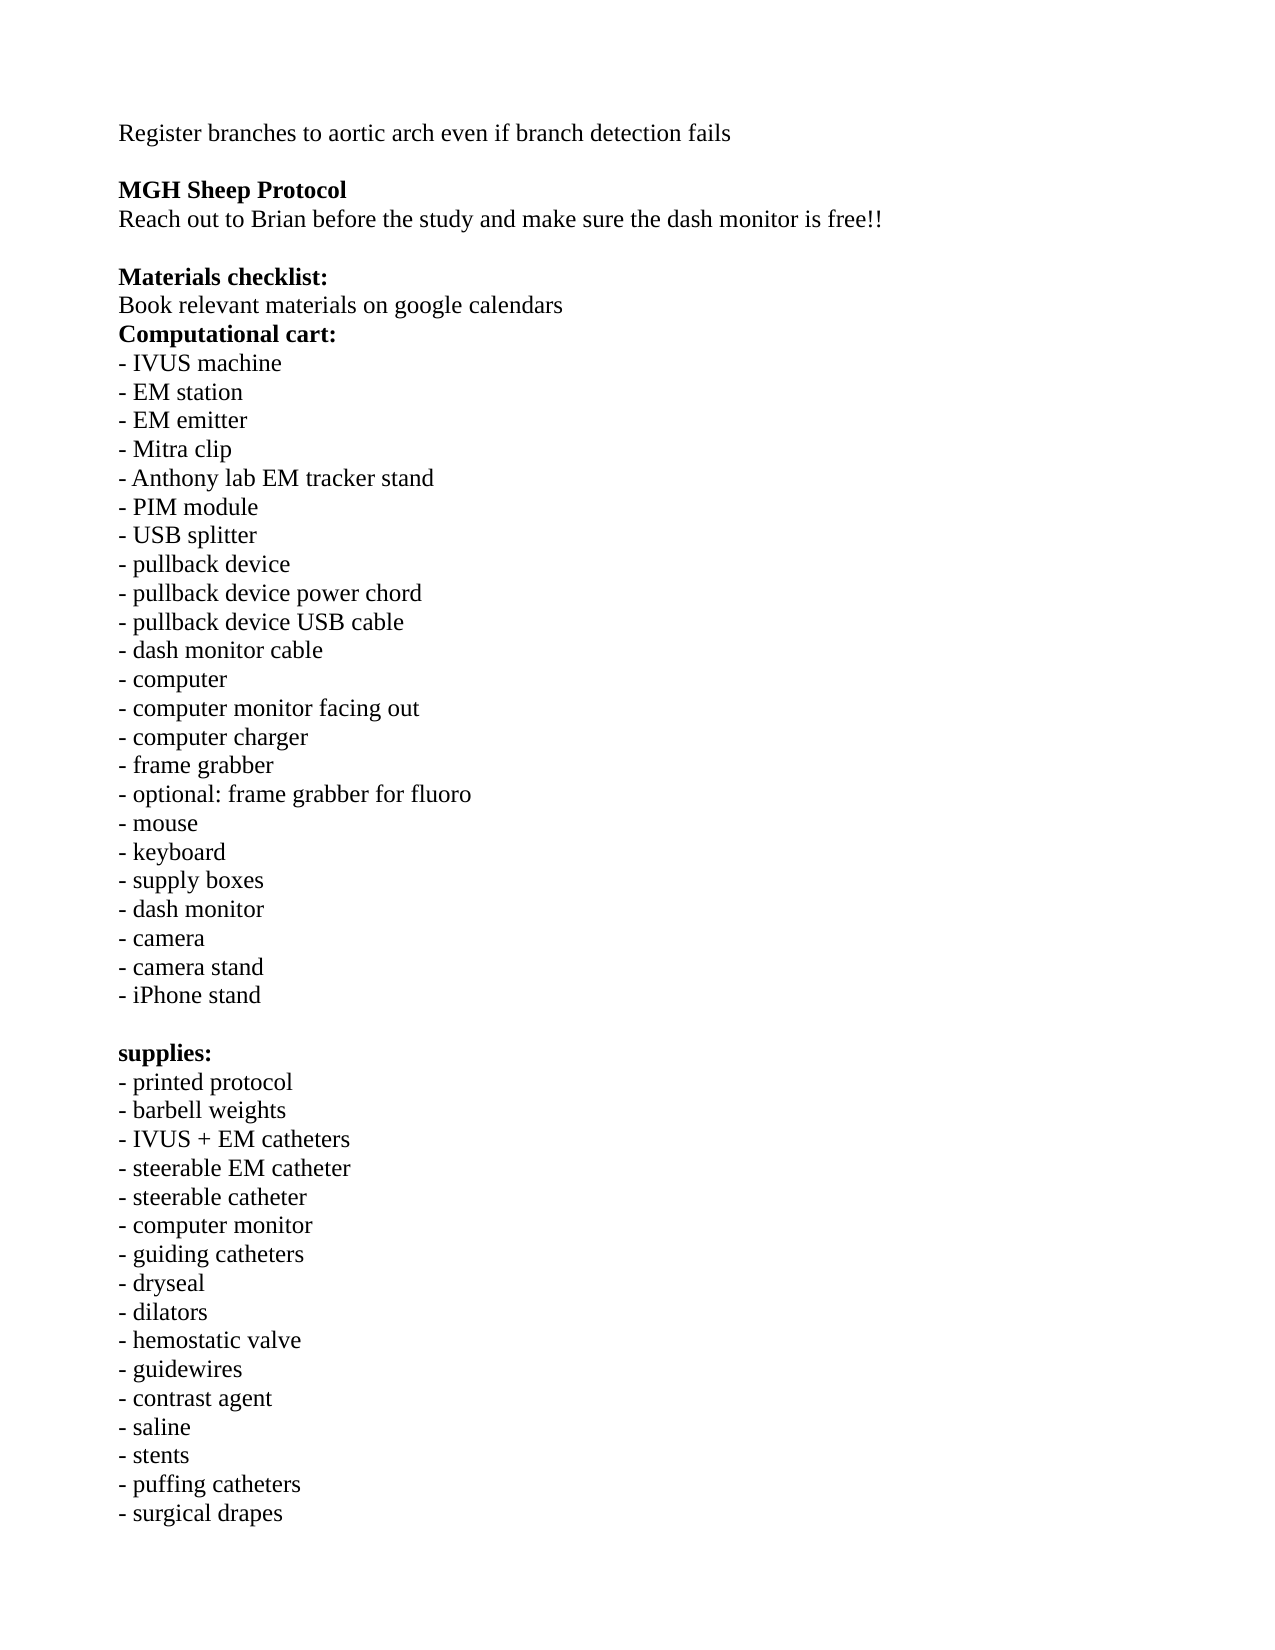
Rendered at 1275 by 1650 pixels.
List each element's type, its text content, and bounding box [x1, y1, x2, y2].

text - dryseal [118, 1268, 1157, 1297]
text - camera stand [118, 952, 1157, 981]
text Reach out to Brian before the study and make sure the dash monitor is free!! [118, 204, 1157, 233]
text - EM station [118, 377, 1157, 406]
text Materials checklist: [118, 262, 1157, 291]
text - computer charger [118, 722, 1157, 751]
text MGH Sheep Protocol [118, 176, 1157, 204]
text - optional: frame grabber for fluoro [118, 779, 1157, 808]
text - camera [118, 923, 1157, 952]
text Register branches to aortic arch even if branch detection fails [118, 118, 1157, 147]
text - IVUS machine [118, 348, 1157, 377]
text - Mitra clip [118, 434, 1157, 463]
text - supply boxes [118, 866, 1157, 894]
text Book relevant materials on google calendars [118, 291, 1157, 319]
text - EM emitter [118, 406, 1157, 434]
text - dash monitor cable [118, 636, 1157, 664]
text - mouse [118, 808, 1157, 837]
text - USB splitter [118, 521, 1157, 549]
text - stents [118, 1441, 1157, 1469]
text - steerable catheter [118, 1182, 1157, 1211]
text - hemostatic valve [118, 1326, 1157, 1354]
text - pullback device USB cable [118, 607, 1157, 636]
text - dash monitor [118, 894, 1157, 923]
text - guidewires [118, 1354, 1157, 1383]
text Computational cart: [118, 319, 1157, 348]
text - computer monitor [118, 1211, 1157, 1239]
text - steerable EM catheter [118, 1153, 1157, 1182]
text - guiding catheters [118, 1239, 1157, 1268]
text - pullback device power chord [118, 578, 1157, 607]
text - computer [118, 664, 1157, 693]
text - barbell weights [118, 1096, 1157, 1124]
text - dilators [118, 1297, 1157, 1326]
text supplies: [118, 1038, 1157, 1067]
text - pullback device [118, 549, 1157, 578]
text - saline [118, 1412, 1157, 1441]
text - surgical drapes [118, 1498, 1157, 1527]
text - keyboard [118, 837, 1157, 866]
text - IVUS + EM catheters [118, 1124, 1157, 1153]
text - frame grabber [118, 751, 1157, 779]
text - contrast agent [118, 1383, 1157, 1412]
text - PIM module [118, 492, 1157, 521]
text - iPhone stand [118, 981, 1157, 1009]
text - computer monitor facing out [118, 693, 1157, 722]
text - printed protocol [118, 1067, 1157, 1096]
text - puffing catheters [118, 1469, 1157, 1498]
text - Anthony lab EM tracker stand [118, 463, 1157, 492]
